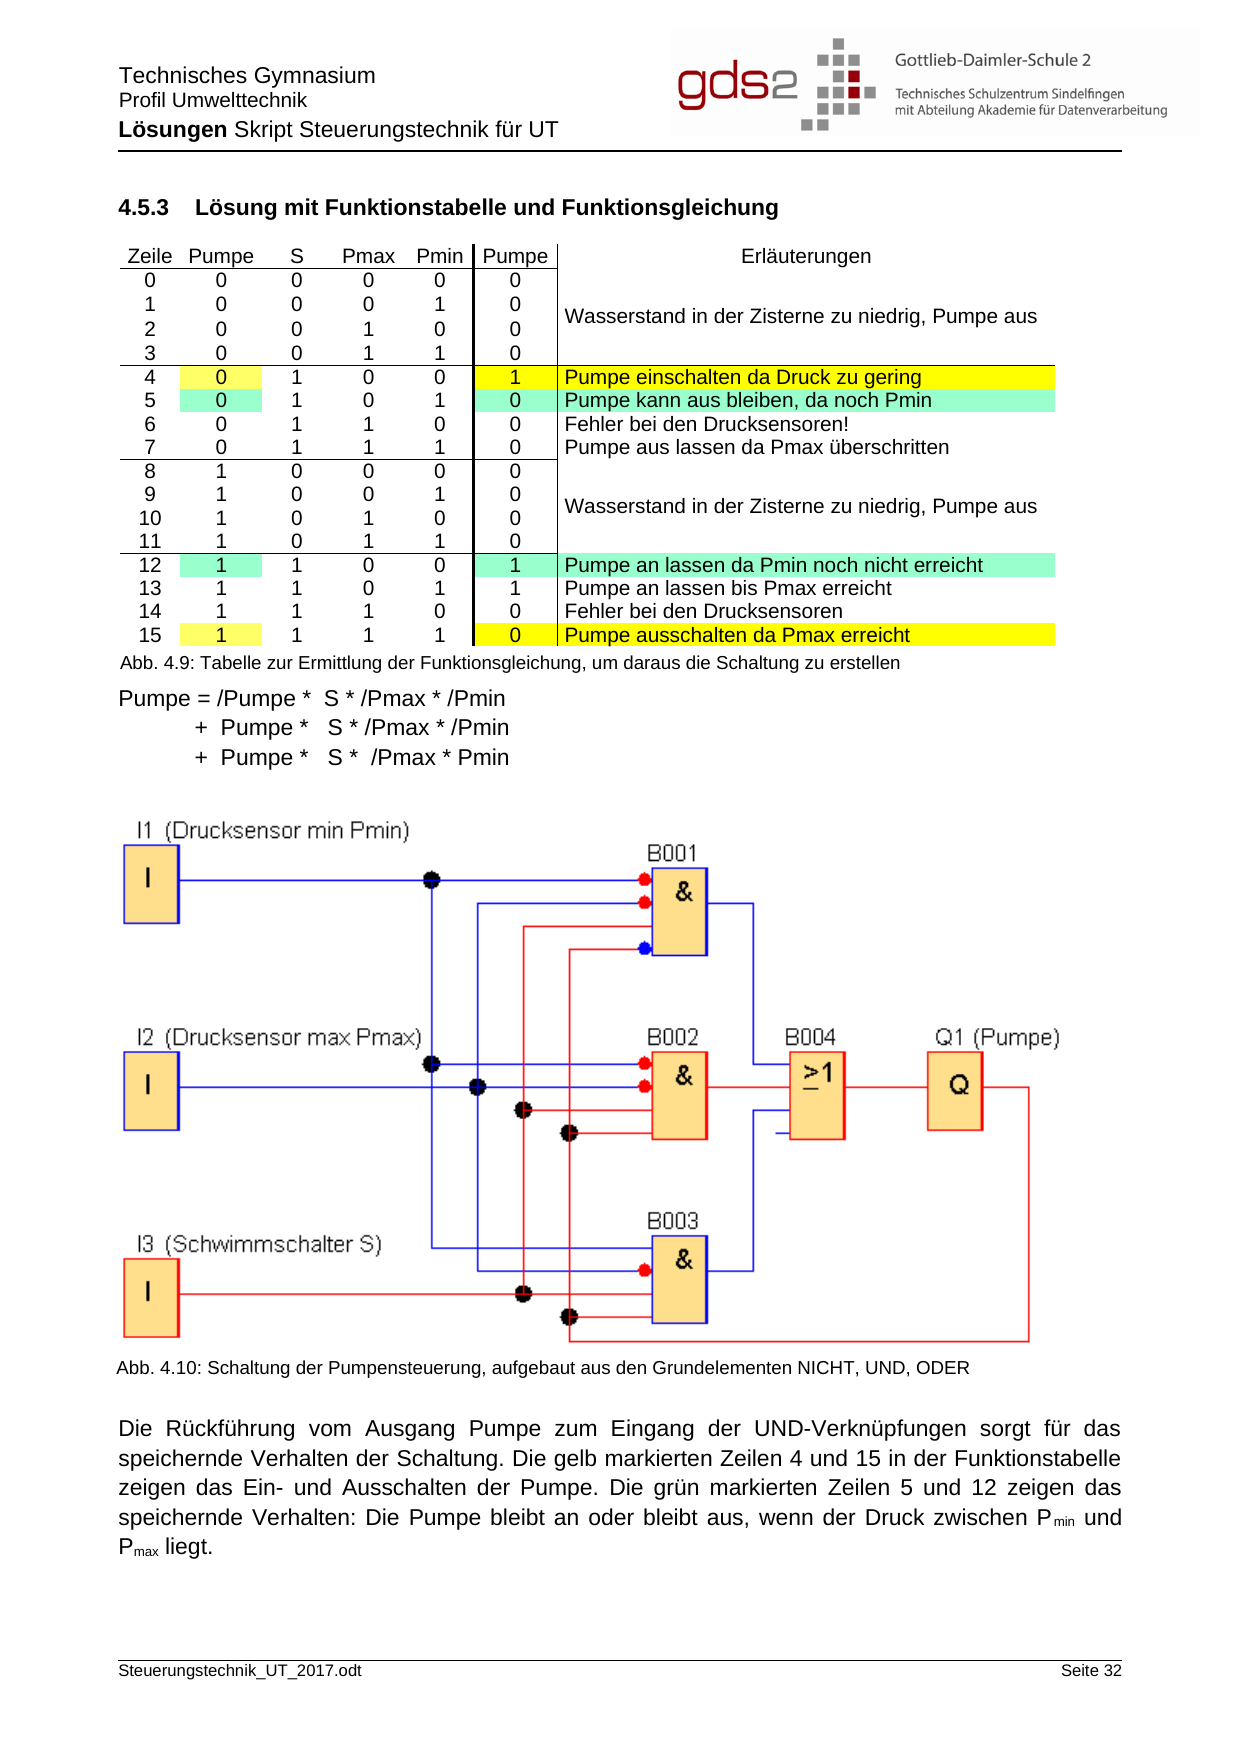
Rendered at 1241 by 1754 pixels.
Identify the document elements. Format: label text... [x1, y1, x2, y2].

table_cell 0 [475, 412, 557, 435]
table_cell 0 [475, 506, 557, 529]
table_cell 1 [180, 460, 262, 483]
table_cell 1 [406, 483, 472, 506]
table_cell 1 [406, 623, 472, 646]
table_header Pumpe [475, 244, 557, 267]
table_cell 0 [475, 340, 557, 364]
table_cell 0 [475, 269, 557, 292]
text Abb. 4.9: Tabelle zur Ermittlung der Funktionsgleichung, um daraus die Schaltung zu erstellen [120, 652, 1058, 673]
table_cell 0 [180, 292, 262, 316]
table_cell 1 [120, 292, 180, 316]
table_cell 1 [180, 506, 262, 529]
table_cell 0 [406, 366, 472, 389]
table_cell 1 [263, 600, 331, 623]
table_cell 1 [180, 554, 262, 577]
table_cell Pumpe einschalten da Druck zu gering [558, 366, 1055, 389]
table_cell 0 [331, 483, 406, 506]
table_cell 0 [180, 316, 262, 340]
table_cell 1 [331, 600, 406, 623]
table_cell 0 [406, 412, 472, 435]
table_cell 1 [475, 366, 557, 389]
table_cell 1 [331, 435, 406, 458]
table_cell Pumpe ausschalten da Pmax erreicht [558, 623, 1055, 646]
table_cell 1 [180, 529, 262, 552]
table_cell 0 [331, 389, 406, 412]
table_cell 0 [475, 483, 557, 506]
table_header Erläuterungen [558, 244, 1055, 267]
table_cell 1 [263, 577, 331, 600]
table_cell 1 [180, 483, 262, 506]
table_cell 1 [406, 529, 472, 552]
table_cell 1 [475, 554, 557, 577]
table_cell 10 [120, 506, 180, 529]
table_cell 0 [120, 269, 180, 292]
table_cell 2 [120, 316, 180, 340]
table_cell 0 [180, 412, 262, 435]
table_cell 0 [180, 366, 262, 389]
table_cell 1 [331, 316, 406, 340]
table_cell 8 [120, 460, 180, 483]
table_cell 0 [331, 366, 406, 389]
table_cell 0 [475, 292, 557, 316]
table_cell 0 [331, 269, 406, 292]
table_cell 13 [120, 577, 180, 600]
table_header Zeile [120, 244, 180, 267]
text Die Rückführung vom Ausgang Pumpe zum Eingang der UND-Verknüpfungen sorgt für das speichernde Verhalten der Schaltung. Die gelb markierten Zeilen 4 und 15 in der Funktionstabelle zeigen das Ein- und Ausschalten der Pumpe. Die grün markierten Zeilen 5 und 12 zeigen das speichernde Verhalten: Die Pumpe bleibt an oder bleibt aus, wenn der Druck zwischen Pmin und Pmax liegt. [118, 1412, 1122, 1559]
table_cell 0 [475, 529, 557, 552]
table_cell 1 [263, 412, 331, 435]
table_cell 9 [120, 483, 180, 506]
table_cell 1 [331, 623, 406, 646]
table_cell 0 [331, 460, 406, 483]
table_cell 1 [331, 340, 406, 364]
table_cell Wasserstand in der Zisterne zu niedrig, Pumpe aus [558, 459, 1055, 552]
picture [670, 28, 1201, 135]
table_cell 15 [120, 623, 180, 646]
table_header S [263, 244, 331, 267]
table_cell 0 [180, 435, 262, 458]
table_header Pmin [406, 244, 472, 267]
table_cell 0 [475, 600, 557, 623]
table_cell 0 [263, 460, 331, 483]
table_cell 0 [475, 389, 557, 412]
table_cell Fehler bei den Drucksensoren! [558, 412, 1055, 435]
table_cell Wasserstand in der Zisterne zu niedrig, Pumpe aus [558, 268, 1055, 364]
table_cell 14 [120, 600, 180, 623]
picture [116, 815, 1062, 1358]
table_cell Pumpe an lassen da Pmin noch nicht erreicht [558, 553, 1055, 577]
table_cell 0 [263, 269, 331, 292]
table_cell 0 [180, 340, 262, 364]
table_cell 0 [475, 435, 557, 458]
table_cell 0 [331, 292, 406, 316]
table_cell 1 [263, 435, 331, 458]
table_cell 0 [331, 577, 406, 600]
table_cell 0 [475, 460, 557, 483]
table_cell 0 [263, 483, 331, 506]
table_cell 0 [406, 600, 472, 623]
table_cell 0 [475, 623, 557, 646]
table_cell 0 [263, 529, 331, 552]
table_cell 1 [406, 292, 472, 316]
table_cell 1 [406, 577, 472, 600]
table_cell 1 [331, 506, 406, 529]
table_cell 7 [120, 435, 180, 458]
table_cell 6 [120, 412, 180, 435]
table_cell 1 [263, 389, 331, 412]
table_cell 0 [475, 316, 557, 340]
text Abb. 4.10: Schaltung der Pumpensteuerung, aufgebaut aus den Grundelementen NICHT, UND, ODER [116, 1358, 1061, 1379]
table_cell 0 [406, 554, 472, 577]
table_cell 0 [180, 389, 262, 412]
table_cell 1 [475, 577, 557, 600]
table_cell 0 [263, 316, 331, 340]
table_cell 1 [263, 554, 331, 577]
table_cell Pumpe an lassen bis Pmax erreicht [558, 577, 1055, 600]
table_cell 0 [406, 460, 472, 483]
table_cell 1 [180, 623, 262, 646]
table_cell 5 [120, 389, 180, 412]
table_cell 1 [263, 366, 331, 389]
subtitle Lösung mit Funktionstabelle und Funktionsgleichung [118, 195, 1122, 220]
table_cell 1 [331, 412, 406, 435]
table_cell 0 [406, 506, 472, 529]
table_cell 1 [406, 340, 472, 364]
table_cell Pumpe kann aus bleiben, da noch Pmin [558, 389, 1055, 412]
text Pumpe = /Pumpe * S * /Pmax * /Pmin + Pumpe * S * /Pmax * /Pmin + Pumpe * S * /Pmax * Pmin [118, 252, 1122, 770]
table_cell 4 [120, 366, 180, 389]
table_cell 0 [263, 340, 331, 364]
subtitle [120, 244, 1058, 652]
table_cell 0 [331, 554, 406, 577]
table_cell 12 [120, 554, 180, 577]
table_cell 1 [180, 577, 262, 600]
table_cell 0 [263, 292, 331, 316]
table_cell Fehler bei den Drucksensoren [558, 600, 1055, 623]
table_cell 1 [406, 435, 472, 458]
table_cell 11 [120, 529, 180, 552]
table_header Pmax [331, 244, 406, 267]
table_cell 1 [406, 389, 472, 412]
table_cell 3 [120, 340, 180, 364]
table_cell 1 [263, 623, 331, 646]
table_cell Pumpe aus lassen da Pmax überschritten [558, 435, 1055, 458]
table_cell 0 [180, 269, 262, 292]
table_cell 1 [180, 600, 262, 623]
table_header Pumpe [180, 244, 262, 267]
table_cell 1 [331, 529, 406, 552]
table_cell 0 [406, 316, 472, 340]
table_cell 0 [263, 506, 331, 529]
table_cell 0 [406, 269, 472, 292]
